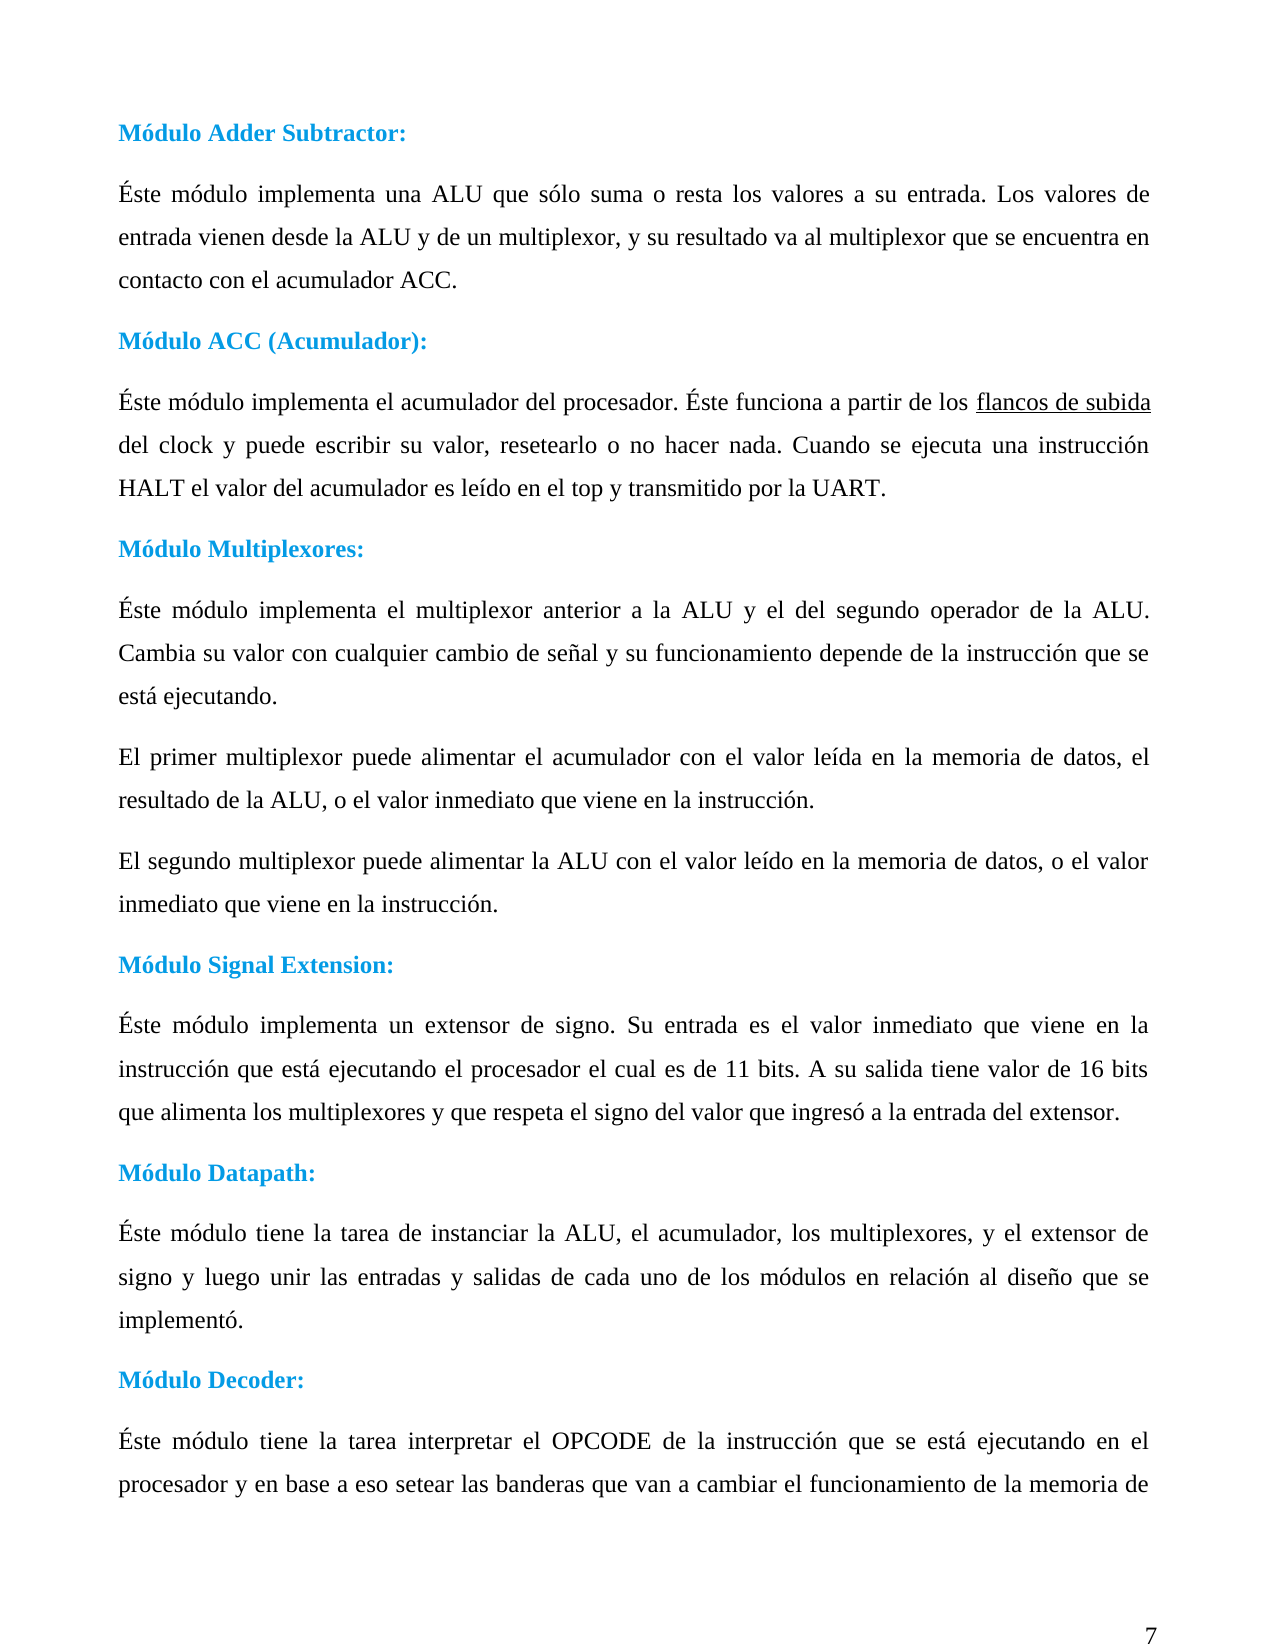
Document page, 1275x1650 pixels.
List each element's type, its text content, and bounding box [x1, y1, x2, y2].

text Éste módulo implementa el multiplexor anterior a la ALU y el del segundo operador de la ALU. Cambia su valor con cualquier cambio de señal y su funcionamiento depende de la instrucción que se está ejecutando. [118, 595, 1151, 710]
text El segundo multiplexor puede alimentar la ALU con el valor leído en la memoria de datos, o el valor inmediato que viene en la instrucción. [118, 846, 1151, 918]
text Éste módulo tiene la tarea de instanciar la ALU, el acumulador, los multiplexores, y el extensor de signo y luego unir las entradas y salidas de cada uno de los módulos en relación al diseño que se implementó. [118, 1218, 1151, 1333]
text Módulo ACC (Acumulador): [118, 326, 1151, 355]
text Módulo Multiplexores: [118, 534, 1151, 563]
text Éste módulo implementa el acumulador del procesador. Éste funciona a partir de los flancos de subida del clock y puede escribir su valor, resetearlo o no hacer nada. Cuando se ejecuta una instrucción HALT el valor del acumulador es leído en el top y transmitido por la UART. [118, 387, 1151, 502]
text Éste módulo implementa un extensor de signo. Su entrada es el valor inmediato que viene en la instrucción que está ejecutando el procesador el cual es de 11 bits. A su salida tiene valor de 16 bits que alimenta los multiplexores y que respeta el signo del valor que ingresó a la entrada del extensor. [118, 1011, 1151, 1126]
text Módulo Decoder: [118, 1366, 1151, 1394]
text Módulo Signal Extension: [118, 950, 1151, 978]
text Módulo Adder Subtractor: [118, 118, 1151, 147]
text El primer multiplexor puede alimentar el acumulador con el valor leída en la memoria de datos, el resultado de la ALU, o el valor inmediato que viene en la instrucción. [118, 742, 1151, 814]
text Éste módulo tiene la tarea interpretar el OPCODE de la instrucción que se está ejecutando en el procesador y en base a eso setear las banderas que van a cambiar el funcionamiento de la memoria de [118, 1426, 1151, 1498]
text Módulo Datapath: [118, 1158, 1151, 1186]
text Éste módulo implementa una ALU que sólo suma o resta los valores a su entrada. Los valores de entrada vienen desde la ALU y de un multiplexor, y su resultado va al multiplexor que se encuentra en contacto con el acumulador ACC. [118, 179, 1151, 294]
